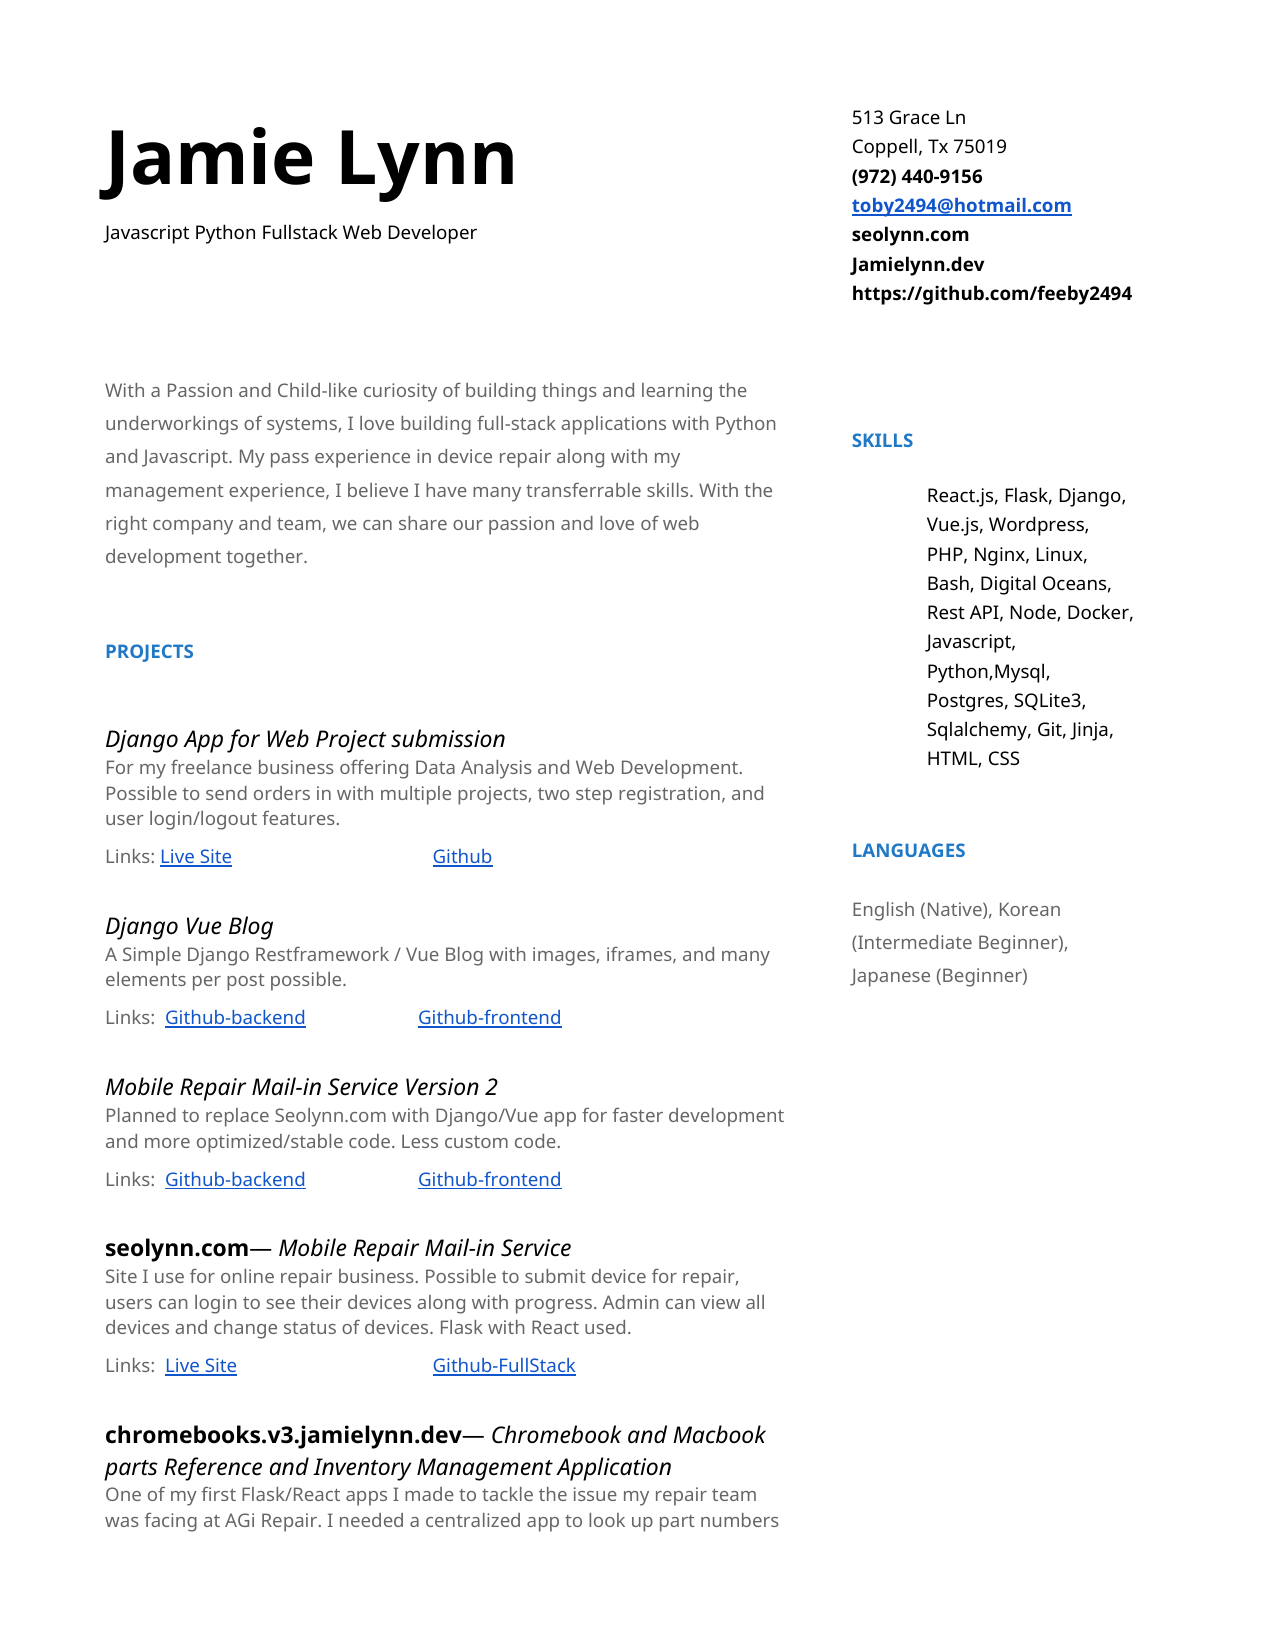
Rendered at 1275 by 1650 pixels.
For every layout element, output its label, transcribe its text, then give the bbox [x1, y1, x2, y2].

table_cell SKILLS React.js, Flask, Django, Vue.js, Wordpress, PHP, Nginx, Linux, Bash, Digital Oceans, Rest API, Node, Docker, Javascript, Python,Mysql, Postgres, SQLite3, Sqlalchemy, Git, Jinja, HTML, CSS LANGUAGES English (Native), Korean (Intermediate Beginner), Japanese (Beginner) [837, 350, 1181, 1560]
table_header Jamie Lynn Javascript Python Fullstack Web Developer [90, 90, 837, 350]
table_cell With a Passion and Child-like curiosity of building things and learning the underworkings of systems, I love building full-stack applications with Python and Javascript. My pass experience in device repair along with my management experience, I believe I have many transferrable skills. With the right company and team, we can share our passion and love of web development together. PROJECTS Django App for Web Project submission For my freelance business offering Data Analysis and Web Development. Possible to send orders in with multiple projects, two step registration, and user login/logout features. Links: Live Site Github Django Vue Blog A Simple Django Restframework / Vue Blog with images, iframes, and many elements per post possible. Links: Github-backend Github-frontend Mobile Repair Mail-in Service Version 2 Planned to replace Seolynn.com with Django/Vue app for faster development and more optimized/stable code. Less custom code. Links: Github-backend Github-frontend seolynn.com— Mobile Repair Mail-in Service Site I use for online repair business. Possible to submit device for repair, users can login to see their devices along with progress. Admin can view all devices and change status of devices. Flask with React used. Links: Live Site Github-FullStack chromebooks.v3.jamielynn.dev— Chromebook and Macbook parts Reference and Inventory Management Application One of my first Flask/React apps I made to tackle the issue my repair team was facing at AGi Repair. I needed a centralized app to look up part numbers [90, 350, 837, 1560]
table_header 513 Grace Ln Coppell, Tx 75019 (972) 440-9156 toby2494@hotmail.com seolynn.com Jamielynn.dev https://github.com/feeby2494 [837, 90, 1181, 350]
